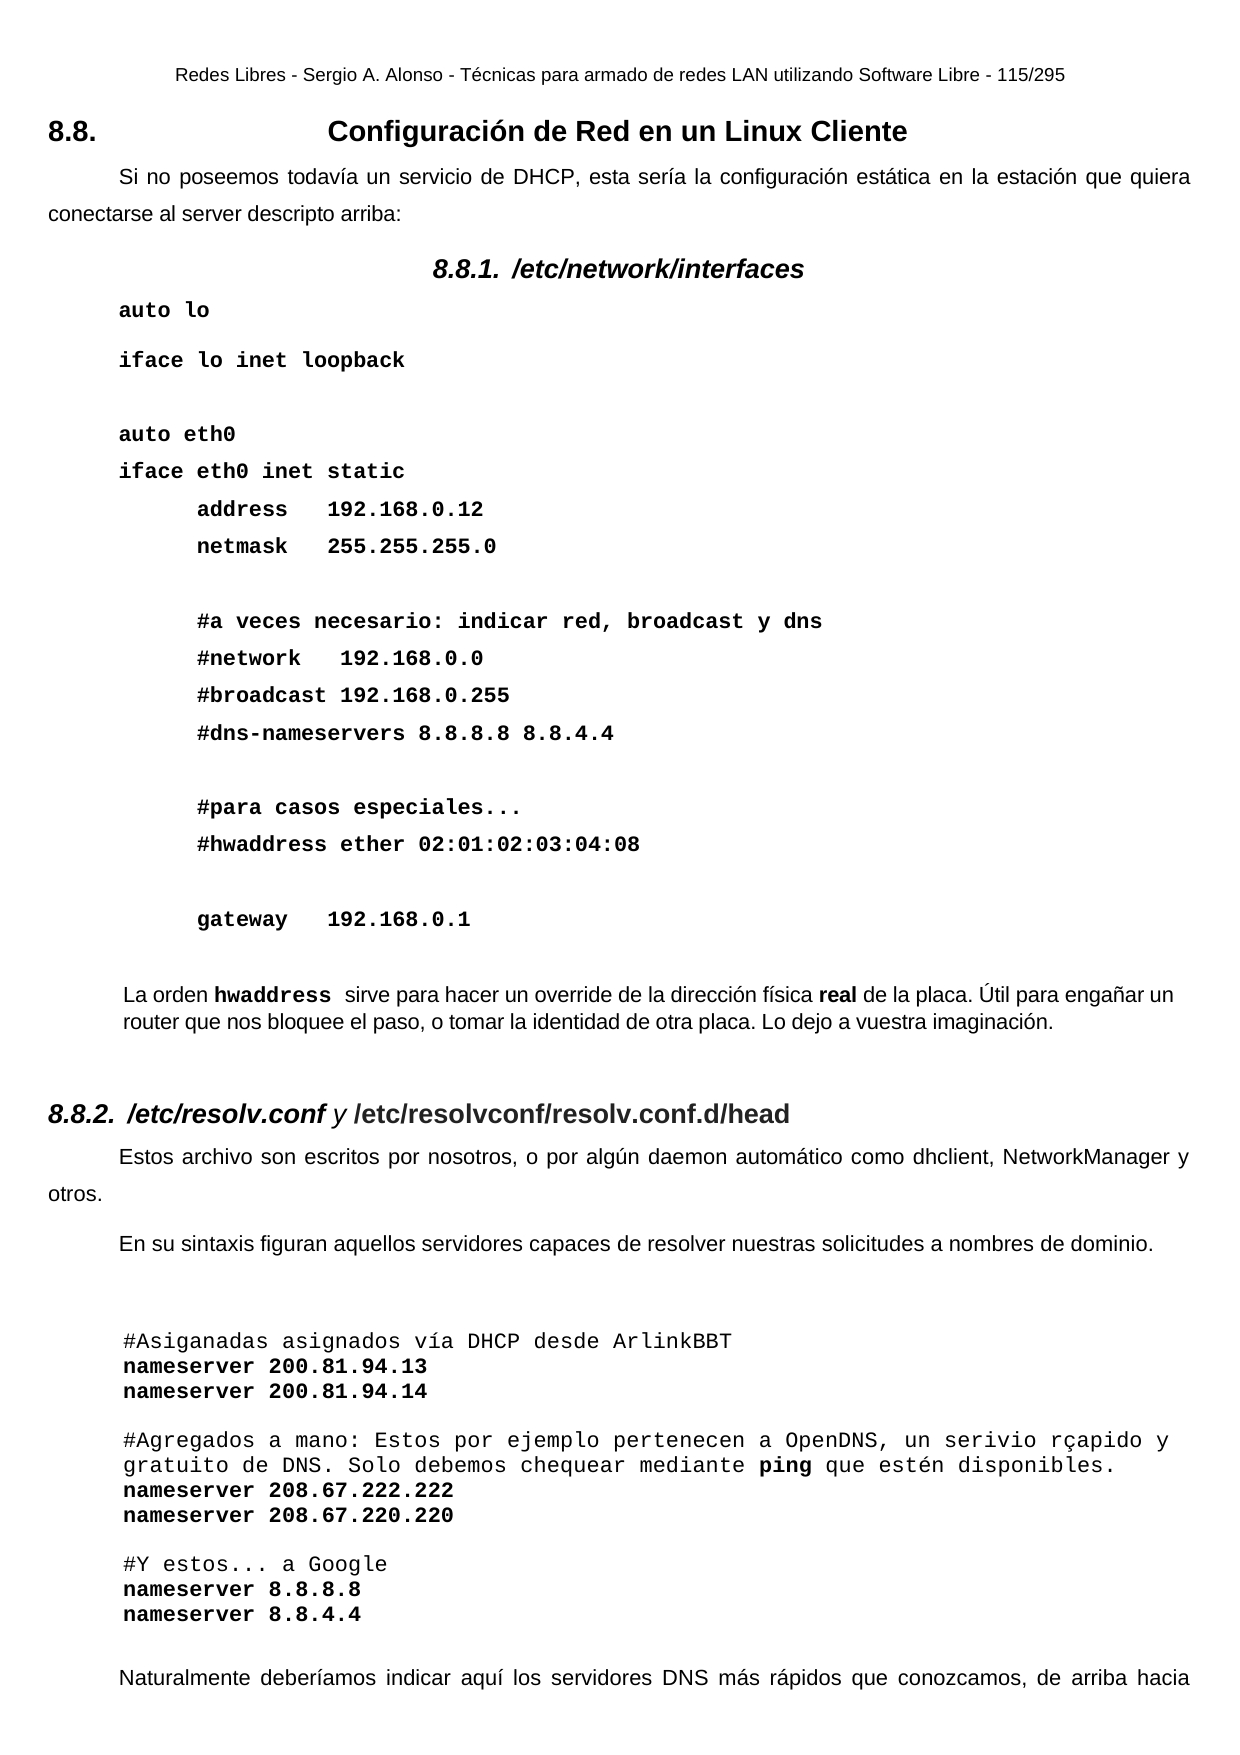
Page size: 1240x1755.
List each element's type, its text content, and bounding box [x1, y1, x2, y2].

subtitle /etc/resolv.conf y /etc/resolvconf/resolv.conf.d/head [48, 1099, 1192, 1129]
text iface eth0 inet static [47, 461, 1192, 485]
text #dns-nameservers 8.8.8.8 8.8.4.4 [47, 722, 1192, 746]
text #para casos especiales... [47, 796, 1192, 821]
subtitle /etc/network/interfaces [48, 254, 1192, 284]
text nameserver 8.8.4.4 [123, 1603, 1192, 1628]
text #hwaddress ether 02:01:02:03:04:08 [47, 833, 1192, 858]
text nameserver 200.81.94.14 [123, 1380, 1192, 1405]
text Naturalmente deberíamos indicar aquí los servidores DNS más rápidos que conozcamos, de arriba hacia [48, 1665, 1192, 1690]
text Si no poseemos todavía un servicio de DHCP, esta sería la configuración estática en la estación que quiera conectarse al server descripto arriba: [48, 164, 1192, 226]
text auto lo [47, 299, 1192, 324]
subtitle Configuración de Red en un Linux Cliente [48, 115, 1192, 148]
text En su sintaxis figuran aquellos servidores capaces de resolver nuestras solicitudes a nombres de dominio. [48, 1231, 1192, 1256]
text nameserver 200.81.94.13 [123, 1355, 1192, 1380]
text iface lo inet loopback [47, 349, 1192, 373]
text #broadcast 192.168.0.255 [47, 684, 1192, 709]
text #Agregados a mano: Estos por ejemplo pertenecen a OpenDNS, un serivio rçapido y gratuito de DNS. Solo debemos chequear mediante ping que estén disponibles. [123, 1430, 1192, 1479]
text #network 192.168.0.0 [47, 647, 1192, 672]
text gateway 192.168.0.1 [47, 908, 1192, 933]
text #Y estos... a Google [123, 1554, 1192, 1578]
text nameserver 208.67.220.220 [123, 1504, 1192, 1529]
text auto eth0 [47, 423, 1192, 448]
text #Asiganadas asignados vía DHCP desde ArlinkBBT [123, 1331, 1192, 1355]
text La orden hwaddress sirve para hacer un override de la dirección física real de la placa. Útil para engañar un router que nos bloquee el paso, o tomar la identidad de otra placa. Lo dejo a vuestra imaginación. [123, 983, 1192, 1034]
text address 192.168.0.12 [47, 498, 1192, 523]
text nameserver 208.67.222.222 [123, 1479, 1192, 1504]
text #a veces necesario: indicar red, broadcast y dns [47, 610, 1192, 634]
text netmask 255.255.255.0 [47, 535, 1192, 560]
text nameserver 8.8.8.8 [123, 1578, 1192, 1603]
text Estos archivo son escritos por nosotros, o por algún daemon automático como dhclient, NetworkManager y otros. [48, 1144, 1192, 1206]
